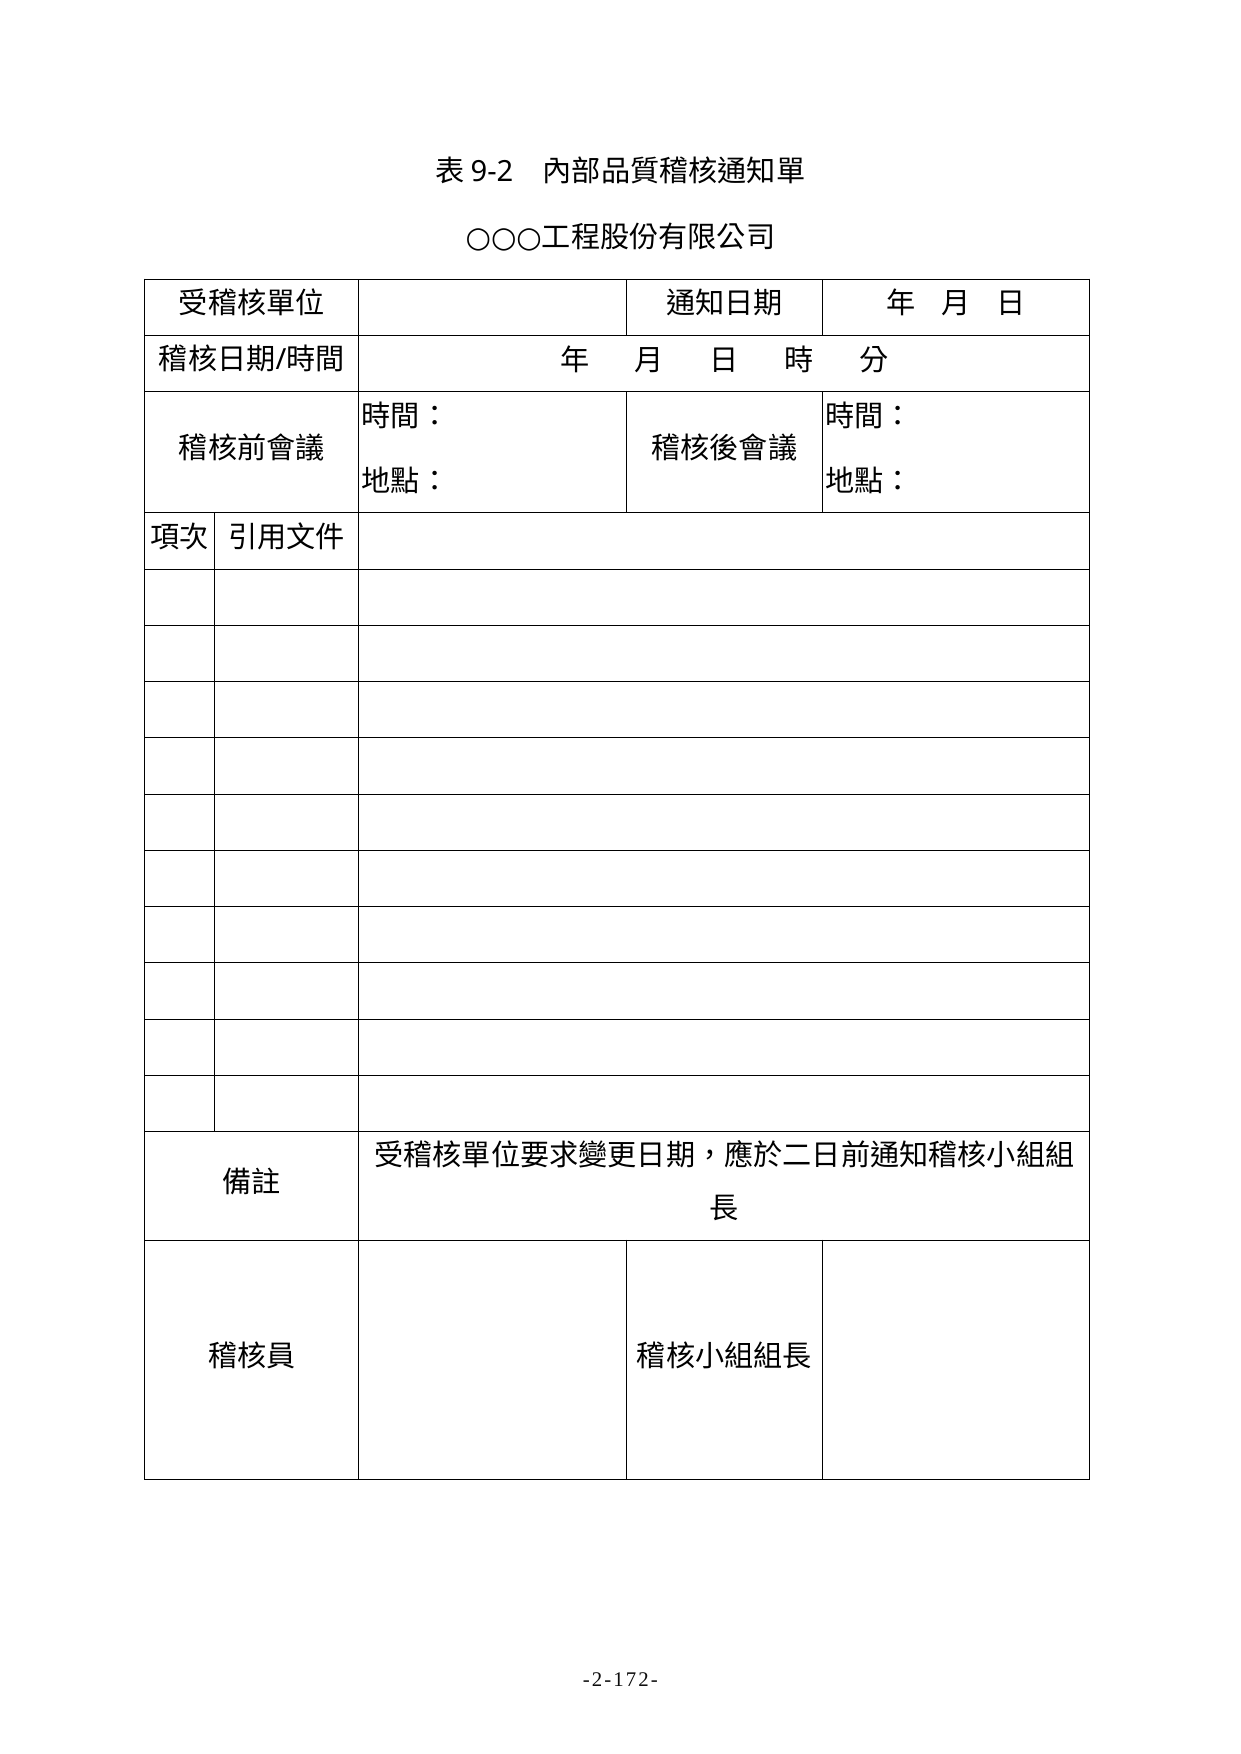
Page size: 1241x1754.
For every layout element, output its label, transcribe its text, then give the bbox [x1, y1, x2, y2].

table_cell [145, 963, 214, 1018]
table_cell [145, 851, 214, 906]
table_cell [359, 682, 1089, 737]
table_header 通知日期 [627, 280, 822, 335]
table_cell [215, 795, 358, 850]
table_cell [359, 738, 1089, 793]
table_cell 稽核前會議 [145, 392, 358, 512]
table_cell [215, 851, 358, 906]
table_cell 項次 [145, 513, 214, 568]
table_cell 受稽核單位要求變更日期，應於二日前通知稽核小組組長 [359, 1132, 1089, 1239]
table_cell [215, 682, 358, 737]
table_cell [215, 963, 358, 1018]
table_header 年 月 日 [823, 280, 1089, 335]
table_cell [145, 1020, 214, 1075]
table_cell 備註 [145, 1132, 358, 1239]
table_cell 稽核員 [145, 1241, 358, 1479]
table_cell 時間： 地點： [823, 392, 1089, 512]
table_cell [215, 626, 358, 681]
table_cell [145, 795, 214, 850]
table_cell 稽核小組組長 [627, 1241, 822, 1479]
table_cell [359, 851, 1089, 906]
table_cell 稽核日期/時間 [145, 336, 358, 391]
table_header 受稽核單位 [145, 280, 358, 335]
table_cell [215, 738, 358, 793]
table_cell [215, 1020, 358, 1075]
table_cell [359, 1020, 1089, 1075]
table_cell 年 月 日 時 分 [359, 336, 1089, 391]
table_cell [215, 1076, 358, 1131]
table_cell [359, 795, 1089, 850]
table_cell 引用文件 [215, 513, 358, 568]
table_cell [145, 626, 214, 681]
table_cell 稽核後會議 [627, 392, 822, 512]
table_cell [145, 738, 214, 793]
table_cell [215, 570, 358, 625]
table_cell [359, 963, 1089, 1018]
table_cell [359, 1241, 626, 1479]
table_cell [145, 907, 214, 962]
table_cell [145, 570, 214, 625]
table_cell 時間： 地點： [359, 392, 626, 512]
table_cell [145, 682, 214, 737]
table_cell [359, 907, 1089, 962]
table_cell [145, 1076, 214, 1131]
table_header [359, 280, 626, 335]
table_cell [359, 513, 1089, 568]
table_cell [359, 626, 1089, 681]
text ○○○工程股份有限公司 [148, 213, 1092, 256]
text 表9-2 內部品質稽核通知單 [148, 148, 1092, 190]
table_cell [215, 907, 358, 962]
table_cell [823, 1241, 1089, 1479]
table_cell [359, 1076, 1089, 1131]
table_cell [359, 570, 1089, 625]
